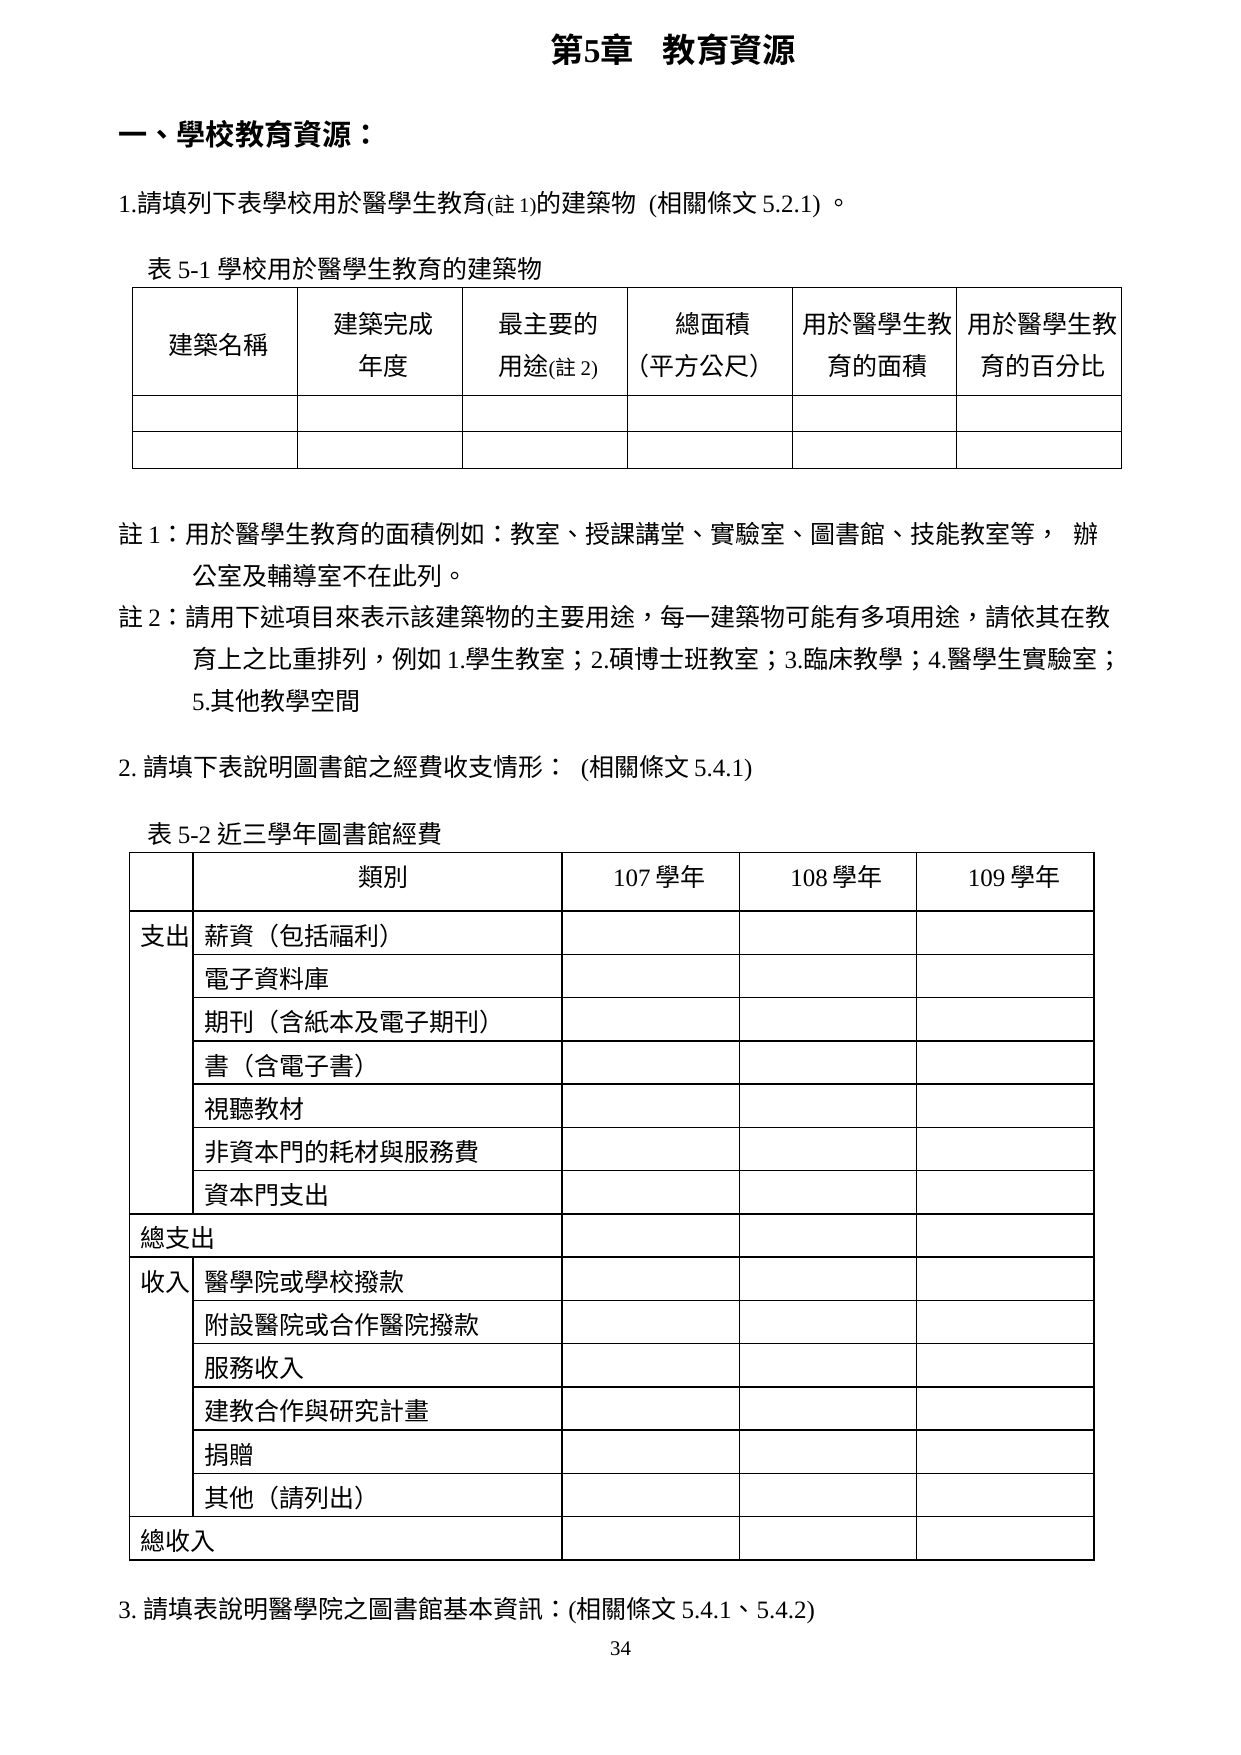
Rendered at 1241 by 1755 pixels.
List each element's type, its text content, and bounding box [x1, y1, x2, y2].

table_cell [563, 1258, 739, 1299]
table_cell [917, 1474, 1093, 1516]
table_cell [917, 1258, 1093, 1299]
table_cell [740, 1171, 916, 1213]
table_cell 期刊（含紙本及電子期刊） [194, 998, 561, 1040]
table_cell [957, 396, 1121, 431]
table_cell [563, 998, 739, 1040]
table_cell 總支出 [130, 1215, 561, 1256]
table_cell [957, 432, 1121, 467]
table_cell 薪資（包括福利） [194, 912, 561, 954]
text 1.請填列下表學校用於醫學生教育(註1)的建築物 (相關條文5.2.1) 。 [118, 179, 1122, 220]
table_cell [917, 955, 1093, 997]
table_cell [740, 1388, 916, 1429]
table_cell 視聽教材 [194, 1085, 561, 1127]
list 教育資源 [223, 29, 1122, 70]
table_cell [563, 1474, 739, 1516]
table_cell [740, 912, 916, 954]
table_cell [740, 1128, 916, 1170]
table_header 類別 [194, 853, 561, 910]
table_cell [917, 1128, 1093, 1170]
table_header 最主要的 用途(註2) [463, 288, 627, 395]
table_cell [917, 912, 1093, 954]
table_header 總面積 （平方公尺） [628, 288, 792, 395]
text 註2：請用下述項目來表示該建築物的主要用途，每一建築物可能有多項用途，請依其在教育上之比重排列，例如1.學生教室；2.碩博士班教室；3.臨床教學；4.醫學生實驗室；5.其他教學空間 [118, 593, 1122, 718]
table_cell [917, 1215, 1093, 1256]
table_cell [740, 1344, 916, 1386]
table_cell 附設醫院或合作醫院撥款 [194, 1301, 561, 1343]
table_cell [463, 396, 627, 431]
table_cell [740, 1215, 916, 1256]
table_header 建築完成 年度 [298, 288, 462, 395]
table_cell [740, 1431, 916, 1472]
table_cell [740, 1042, 916, 1083]
table_cell 其他（請列出） [194, 1474, 561, 1516]
table_cell 醫學院或學校撥款 [194, 1258, 561, 1299]
table_header [130, 853, 192, 910]
table_cell 建教合作與研究計畫 [194, 1388, 561, 1429]
table_cell [563, 955, 739, 997]
table_cell [740, 1085, 916, 1127]
table_header 107學年 [563, 853, 739, 910]
table_cell [563, 1517, 739, 1559]
table_header 109學年 [917, 853, 1093, 910]
table_cell [740, 1258, 916, 1299]
table_cell [740, 998, 916, 1040]
table_cell 總收入 [130, 1517, 561, 1559]
table_header 用於醫學生教育的百分比 [957, 288, 1121, 395]
table_cell [917, 1388, 1093, 1429]
table_header 建築名稱 [133, 288, 297, 395]
table_cell [298, 396, 462, 431]
table_cell [917, 1085, 1093, 1127]
table_cell [563, 912, 739, 954]
table_cell [793, 432, 956, 467]
table_cell [133, 396, 297, 431]
table_cell [917, 1517, 1093, 1559]
text 表5-1 學校用於醫學生教育的建築物 [148, 245, 1122, 287]
table_cell 服務收入 [194, 1344, 561, 1386]
table_cell [917, 1431, 1093, 1472]
table_cell 電子資料庫 [194, 955, 561, 997]
table_cell [740, 1474, 916, 1516]
table_cell [917, 1171, 1093, 1213]
text 表5-2 近三學年圖書館經費 [148, 810, 1122, 852]
table_cell [563, 1128, 739, 1170]
table_cell [917, 998, 1093, 1040]
table_cell [740, 1517, 916, 1559]
table_cell 書（含電子書） [194, 1042, 561, 1083]
table_cell 資本門支出 [194, 1171, 561, 1213]
table_cell [563, 1301, 739, 1343]
table_cell [628, 396, 792, 431]
table_cell [563, 1388, 739, 1429]
list 請填表說明醫學院之圖書館基本資訊：(相關條文5.4.1、5.4.2) [118, 1585, 1122, 1627]
table_cell [628, 432, 792, 467]
table_cell [917, 1301, 1093, 1343]
table_cell 支出 [130, 912, 192, 1213]
table_cell 非資本門的耗材與服務費 [194, 1128, 561, 1170]
table_cell [740, 955, 916, 997]
table_header 108學年 [740, 853, 916, 910]
table_cell 捐贈 [194, 1431, 561, 1472]
table_cell [563, 1171, 739, 1213]
table_cell [463, 432, 627, 467]
table_cell [133, 432, 297, 467]
table_cell [563, 1344, 739, 1386]
text 一、學校教育資源： [118, 112, 1122, 154]
table_cell [563, 1085, 739, 1127]
text 註1：用於醫學生教育的面積例如：教室、授課講堂、實驗室、圖書館、技能教室等， 辦公室及輔導室不在此列。 [118, 510, 1122, 593]
table_cell 收入 [130, 1258, 192, 1516]
table_cell [917, 1344, 1093, 1386]
table_cell [298, 432, 462, 467]
table_cell [563, 1215, 739, 1256]
table_cell [793, 396, 956, 431]
table_header 用於醫學生教育的面積 [793, 288, 956, 395]
table_cell [740, 1301, 916, 1343]
table_cell [917, 1042, 1093, 1083]
table_cell [563, 1431, 739, 1472]
table_cell [563, 1042, 739, 1083]
list 請填下表說明圖書館之經費收支情形： (相關條文5.4.1) [118, 743, 1122, 785]
